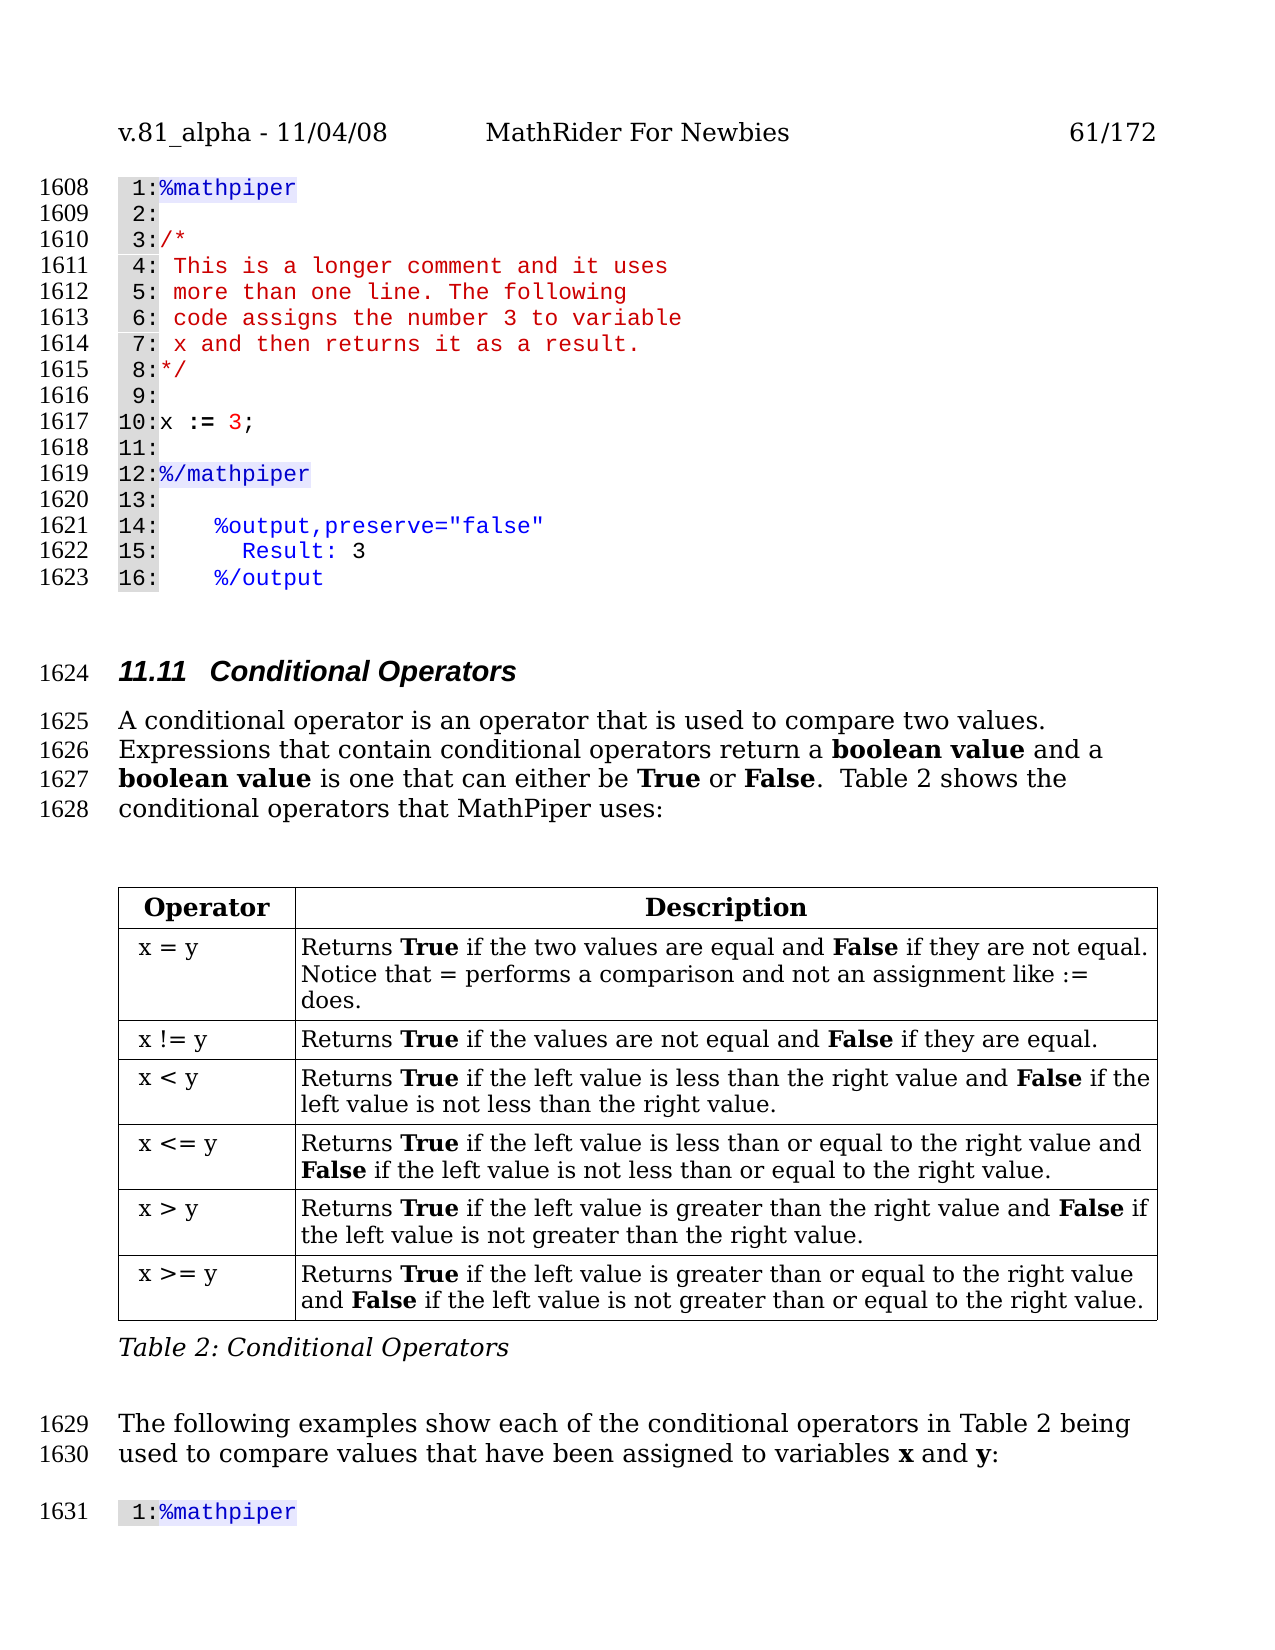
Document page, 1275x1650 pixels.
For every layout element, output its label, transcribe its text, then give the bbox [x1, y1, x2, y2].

text 3:/* [118, 229, 1157, 254]
table_cell Returns True if the left value is greater than or equal to the right value and False if the left value is not greater than or equal to the right value. [296, 1256, 1157, 1320]
text 8:*/ [118, 358, 1157, 384]
table_header Operator [119, 888, 295, 928]
table_cell x < y [119, 1060, 295, 1124]
text 5: more than one line. The following [118, 281, 1157, 306]
table_cell x = y [119, 929, 295, 1020]
text 1:%mathpiper [118, 177, 1157, 203]
text 12:%/mathpiper [118, 462, 1157, 488]
text Table 2: Conditional Operators [118, 1333, 1157, 1362]
text 10:x := 3; [118, 410, 1157, 436]
table_cell x >= y [119, 1256, 295, 1320]
table_cell Returns True if the left value is less than or equal to the right value and False if the left value is not less than or equal to the right value. [296, 1125, 1157, 1189]
table_cell x > y [119, 1190, 295, 1254]
text 15: Result: 3 [118, 540, 1157, 566]
table_cell Returns True if the values are not equal and False if they are equal. [296, 1021, 1157, 1059]
text 9: [118, 384, 1157, 410]
table_cell Returns True if the two values are equal and False if they are not equal. Notice that = performs a comparison and not an assignment like := does. [296, 929, 1157, 1020]
table_cell Returns True if the left value is greater than the right value and False if the left value is not greater than the right value. [296, 1190, 1157, 1254]
table_cell x != y [119, 1021, 295, 1059]
text 16: %/output [118, 566, 1157, 592]
table_header Description [296, 888, 1157, 928]
text 13: [118, 488, 1157, 514]
text A conditional operator is an operator that is used to compare two values. Expressions that contain conditional operators return a boolean value and a boolean value is one that can either be True or False. Table 2 shows the conditional operators that MathPiper uses: [118, 706, 1157, 823]
text 1:%mathpiper [118, 1500, 1157, 1526]
text 6: code assigns the number 3 to variable [118, 306, 1157, 332]
text 11: [118, 436, 1157, 462]
table_cell Returns True if the left value is less than the right value and False if the left value is not less than the right value. [296, 1060, 1157, 1124]
text 2: [118, 203, 1157, 229]
text 7: x and then returns it as a result. [118, 332, 1157, 358]
table_cell x <= y [119, 1125, 295, 1189]
text 14: %output,preserve="false" [118, 514, 1157, 540]
text 4: This is a longer comment and it uses [118, 254, 1157, 281]
subtitle Conditional Operators [118, 654, 1157, 688]
text The following examples show each of the conditional operators in Table 2 being used to compare values that have been assigned to variables x and y: [118, 1409, 1157, 1468]
